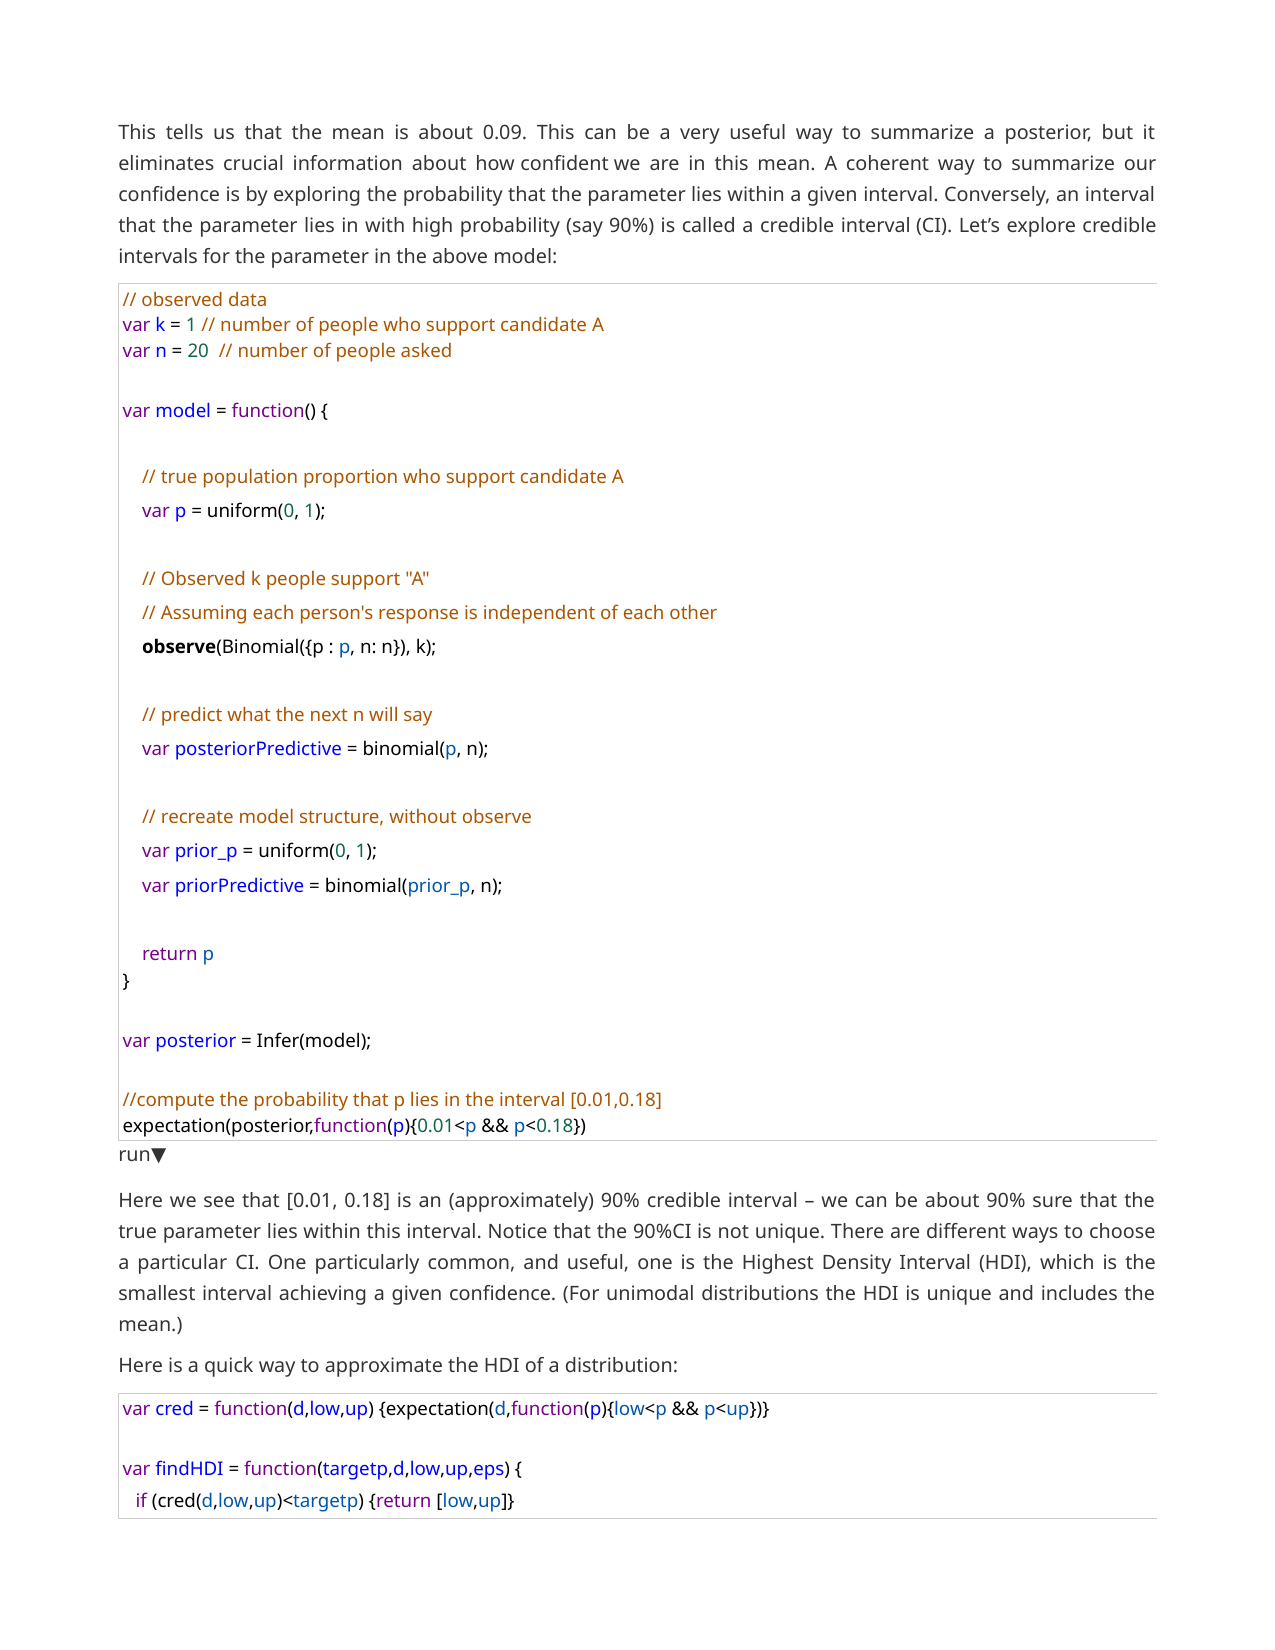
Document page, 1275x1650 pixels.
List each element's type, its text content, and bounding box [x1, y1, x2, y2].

text Here we see that [0.01, 0.18] is an (approximately) 90% credible interval – we can be about 90% sure that the true parameter lies within this interval. Notice that the 90%CI is not unique. There are different ways to choose a particular CI. One particularly common, and useful, one is the Highest Density Interval (HDI), which is the smallest interval achieving a given confidence. (For unimodal distributions the HDI is unique and includes the mean.) [118, 1186, 1157, 1337]
text This tells us that the mean is about 0.09. This can be a very useful way to summarize a posterior, but it eliminates crucial information about how confident we are in this mean. A coherent way to summarize our confidence is by exploring the probability that the parameter lies within a given interval. Conversely, an interval that the parameter lies in with high probability (say 90%) is called a credible interval (CI). Let’s explore credible intervals for the parameter in the above model: [118, 118, 1157, 269]
text var prior_p = uniform(0, 1); [119, 828, 1157, 862]
text if (cred(d,low,up)<targetp) {return [low,up]} [119, 1478, 1157, 1518]
text ​ [119, 990, 1157, 1024]
text // recreate model structure, without observe [119, 794, 1157, 828]
text var k = 1 // number of people who support candidate A [119, 309, 1157, 334]
text run▼ [118, 1141, 1157, 1168]
text // predict what the next n will say [119, 692, 1157, 726]
text var n = 20 // number of people asked [119, 334, 1157, 360]
text ​ [119, 360, 1157, 394]
text // observed data [119, 284, 1157, 309]
text // Assuming each person's response is independent of each other [119, 590, 1157, 624]
text ​ [119, 896, 1157, 930]
text var findHDI = function(targetp,d,low,up,eps) { [119, 1452, 1157, 1478]
text // Observed k people support "A" [119, 556, 1157, 590]
text ​ [119, 1418, 1157, 1452]
text ​ [119, 419, 1157, 453]
text Here is a quick way to approximate the HDI of a distribution: [118, 1351, 1157, 1378]
text var cred = function(d,low,up) {expectation(d,function(p){low<p && p<up})} [119, 1394, 1157, 1418]
text observe(Binomial({p : p, n: n}), k); [119, 624, 1157, 658]
text // true population proportion who support candidate A [119, 453, 1157, 487]
text ​ [119, 522, 1157, 556]
text expectation(posterior,function(p){0.01<p && p<0.18}) [119, 1109, 1157, 1140]
text } [119, 964, 1157, 990]
text //compute the probability that p lies in the interval [0.01,0.18] [119, 1083, 1157, 1109]
text ​ [119, 658, 1157, 692]
text return p [119, 930, 1157, 964]
text ​ [119, 760, 1157, 794]
text ​ [119, 1049, 1157, 1083]
text var p = uniform(0, 1); [119, 487, 1157, 522]
text var model = function() { [119, 394, 1157, 419]
text var posteriorPredictive = binomial(p, n); [119, 726, 1157, 760]
text var posterior = Infer(model); [119, 1024, 1157, 1049]
text var priorPredictive = binomial(prior_p, n); [119, 862, 1157, 896]
